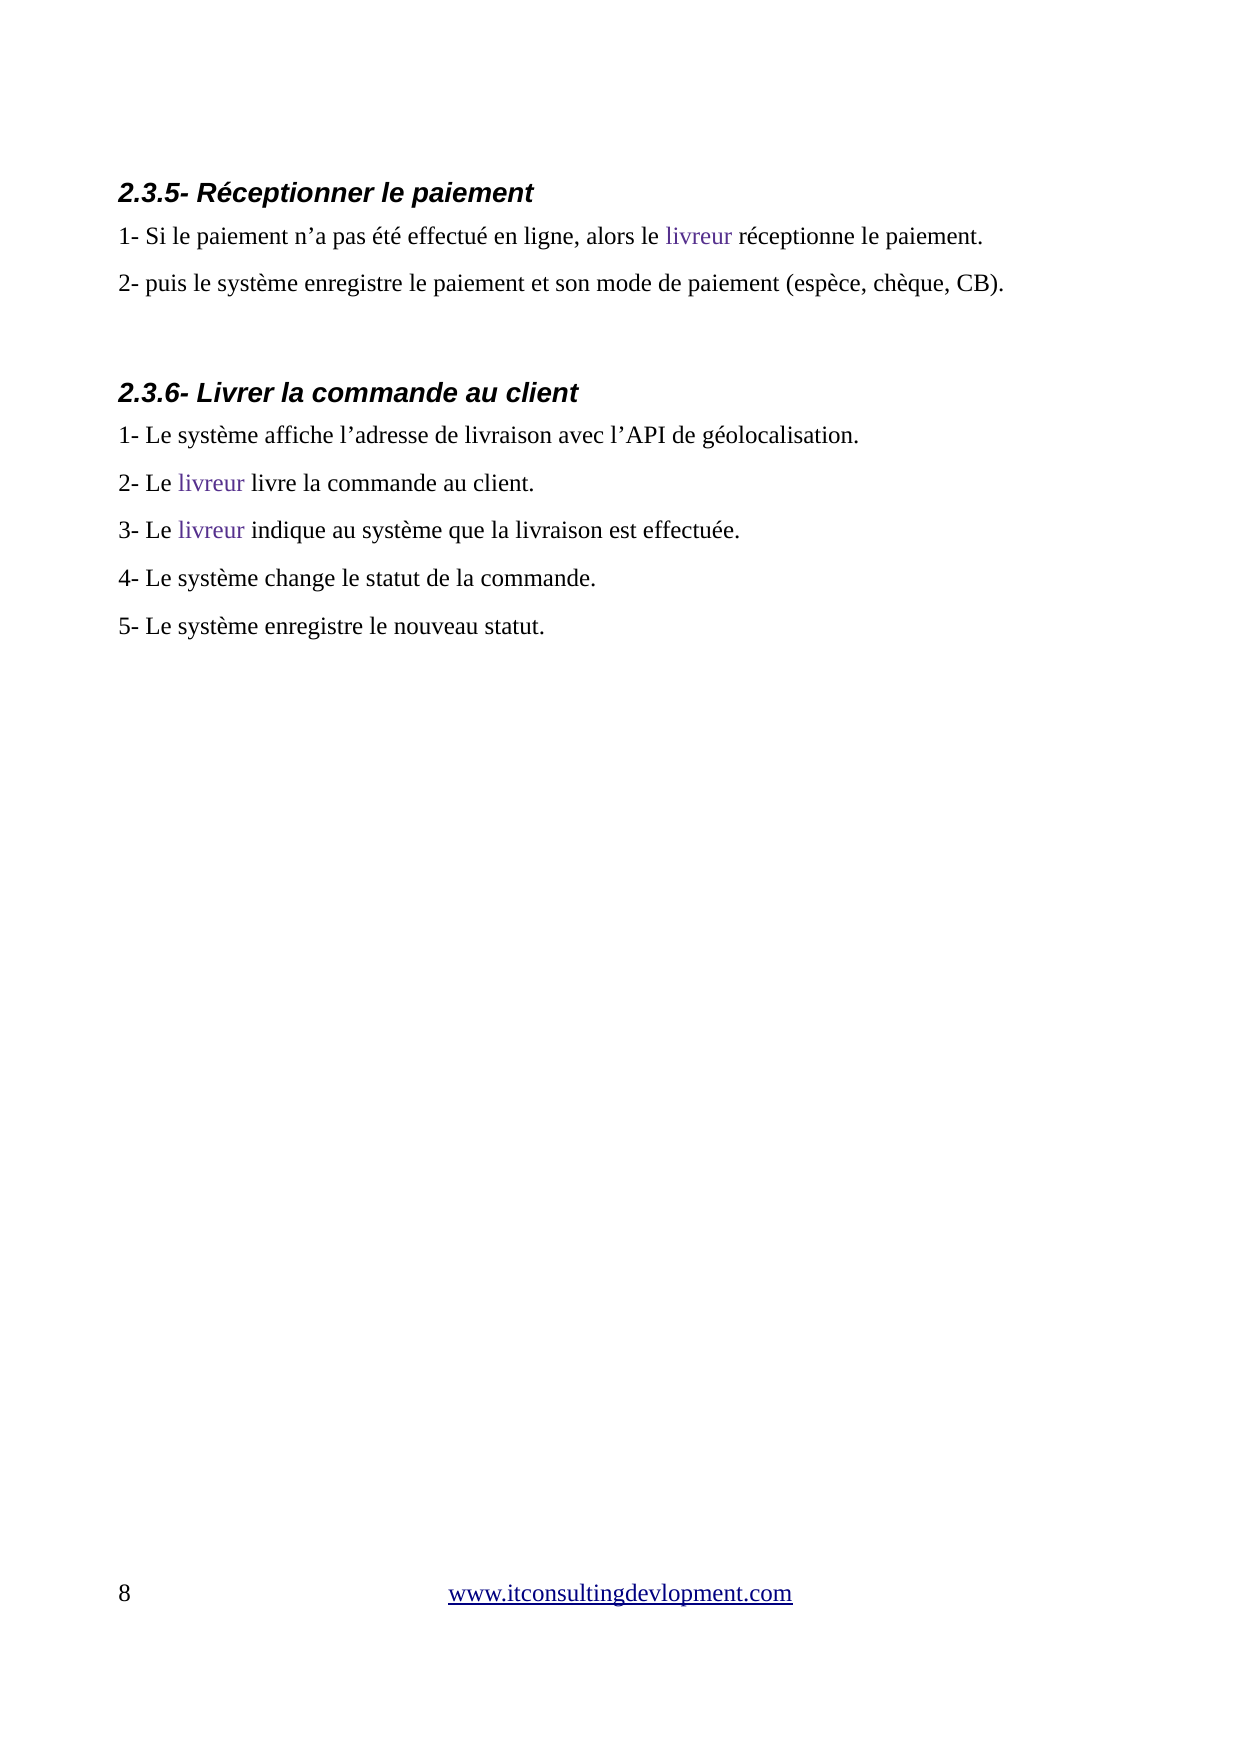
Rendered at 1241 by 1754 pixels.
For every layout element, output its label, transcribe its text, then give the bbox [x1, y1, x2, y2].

text 4- Le système change le statut de la commande. [118, 563, 1122, 592]
text 5- Le système enregistre le nouveau statut. [118, 611, 1122, 639]
subtitle 2.3.5- Réceptionner le paiement [118, 176, 1122, 208]
text 2- puis le système enregistre le paiement et son mode de paiement (espèce, chèque, CB). [118, 268, 1122, 297]
text 1- Le système affiche l’adresse de livraison avec l’API de géolocalisation. [118, 420, 1122, 449]
text 1- Si le paiement n’a pas été effectué en ligne, alors le livreur réceptionne le paiement. [118, 221, 1122, 249]
text 2- Le livreur livre la commande au client. [118, 468, 1122, 497]
text 3- Le livreur indique au système que la livraison est effectuée. [118, 516, 1122, 544]
subtitle 2.3.6- Livrer la commande au client [118, 376, 1122, 408]
